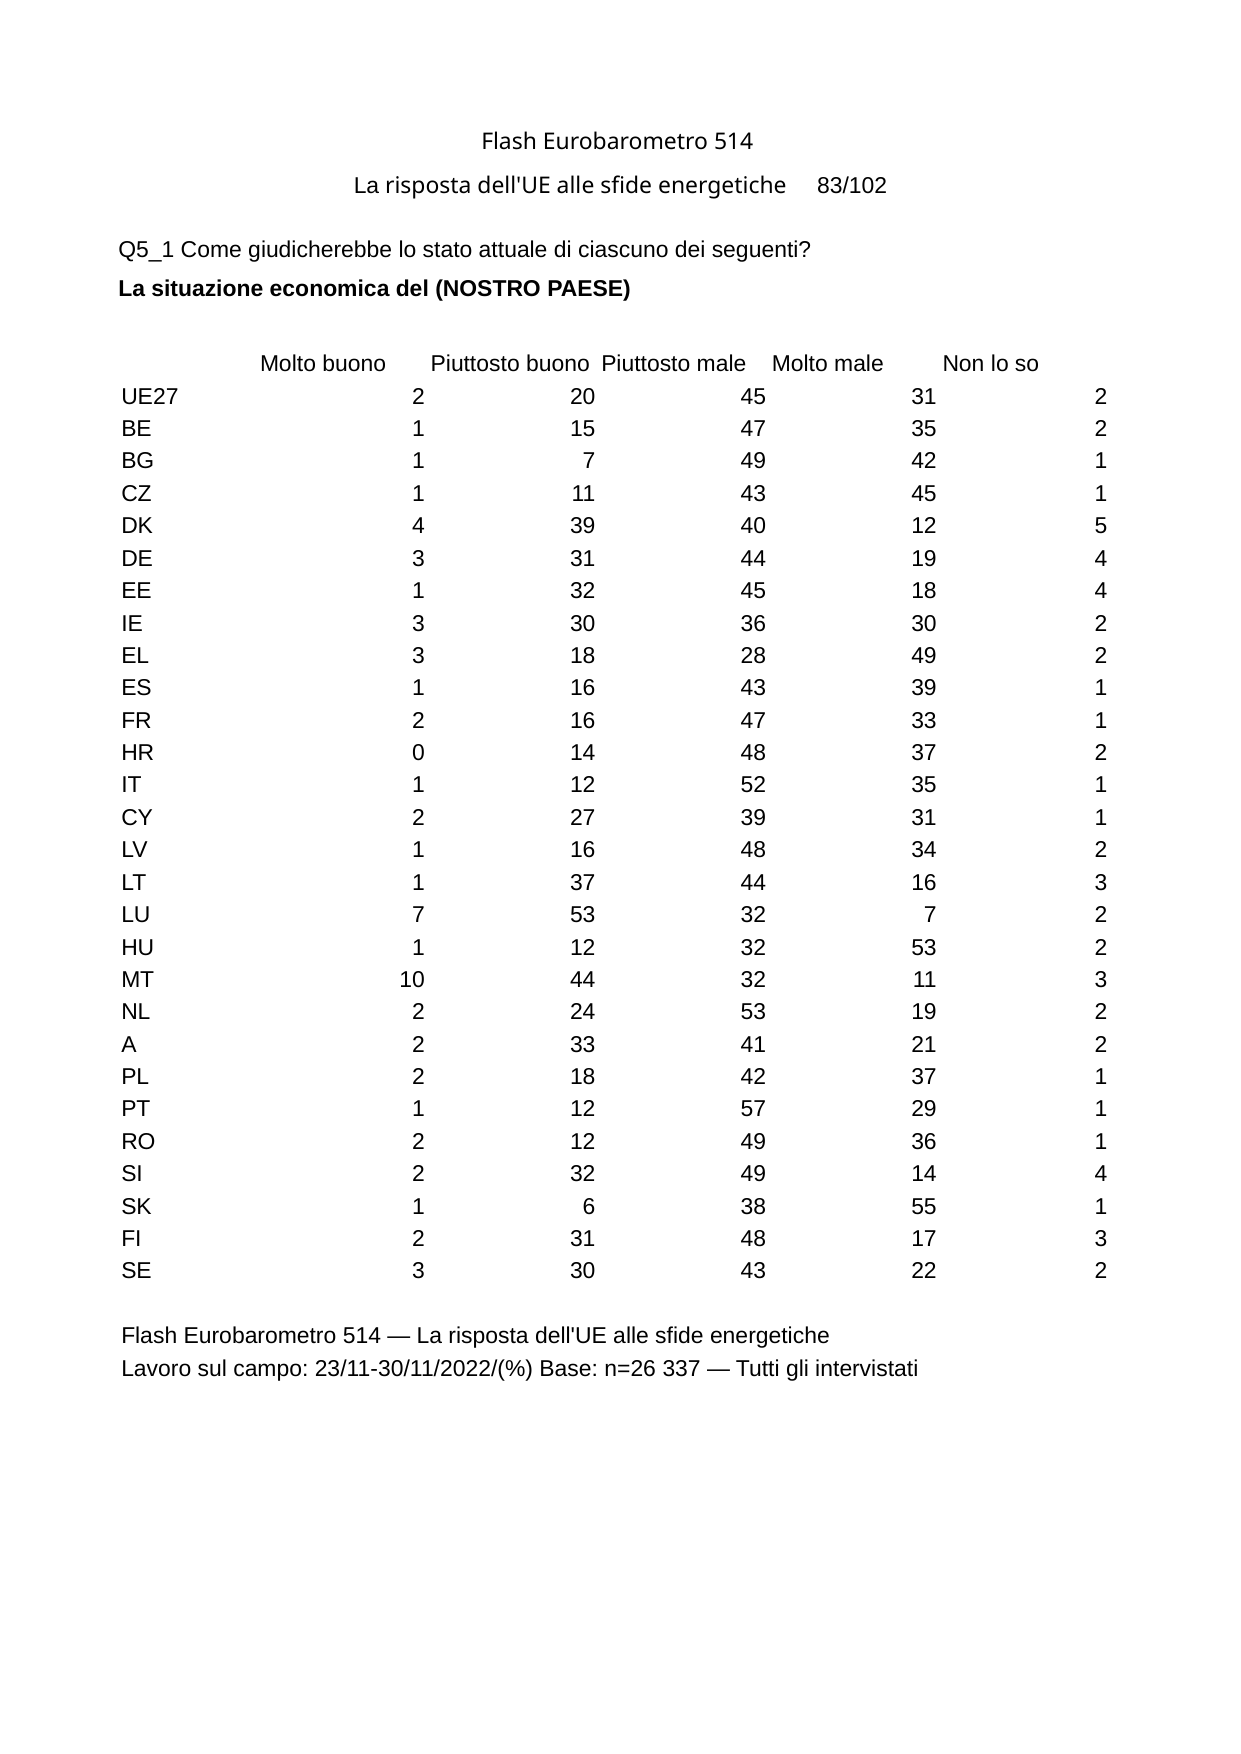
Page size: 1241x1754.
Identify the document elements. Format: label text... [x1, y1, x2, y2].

table_cell 53 [769, 930, 939, 963]
table_cell 2 [939, 1028, 1110, 1060]
table_cell 2 [257, 1222, 427, 1254]
table_cell 39 [769, 671, 939, 704]
table_cell 39 [428, 509, 598, 542]
table_cell 1 [257, 930, 427, 963]
table_cell 7 [257, 898, 427, 930]
text La situazione economica del (NOSTRO PAESE) [118, 275, 1122, 302]
table_cell 2 [939, 898, 1110, 930]
table_cell 2 [939, 639, 1110, 671]
text Q5_1 Come giudicherebbe lo stato attuale di ciascuno dei seguenti? [118, 236, 1122, 262]
table_header Molto male [769, 347, 939, 380]
table_cell 18 [428, 639, 598, 671]
table_cell DE [118, 542, 257, 574]
table_cell 49 [598, 1157, 769, 1189]
table_cell 35 [769, 769, 939, 801]
table_cell 24 [428, 995, 598, 1028]
table_cell 53 [598, 995, 769, 1028]
table_cell 44 [428, 963, 598, 995]
table_cell FI [118, 1222, 257, 1254]
table_cell 1 [257, 671, 427, 704]
table_cell 53 [428, 898, 598, 930]
table_cell NL [118, 995, 257, 1028]
table_cell 10 [257, 963, 427, 995]
table_cell 0 [257, 736, 427, 768]
table_cell DK [118, 509, 257, 542]
table_cell 36 [598, 606, 769, 639]
table_cell BE [118, 412, 257, 444]
table_cell 1 [257, 833, 427, 866]
table_cell 5 [939, 509, 1110, 542]
table_header Molto buono [257, 347, 427, 380]
table_cell 2 [257, 380, 427, 412]
table_cell 12 [428, 769, 598, 801]
table_cell 3 [257, 606, 427, 639]
table_cell 11 [428, 477, 598, 509]
table_cell 37 [428, 866, 598, 898]
table_cell 4 [257, 509, 427, 542]
table_cell 4 [939, 574, 1110, 606]
table_cell 36 [769, 1125, 939, 1157]
table_cell 48 [598, 1222, 769, 1254]
table_cell 30 [769, 606, 939, 639]
table_cell [118, 1287, 257, 1319]
table_cell LU [118, 898, 257, 930]
table_cell 2 [257, 1125, 427, 1157]
table_cell 19 [769, 542, 939, 574]
table_cell 1 [257, 866, 427, 898]
table_cell 39 [598, 801, 769, 833]
table_cell 17 [769, 1222, 939, 1254]
table_cell 43 [598, 1254, 769, 1287]
table_cell FR [118, 704, 257, 736]
table_cell 7 [428, 445, 598, 477]
table_cell 44 [598, 866, 769, 898]
table_cell LV [118, 833, 257, 866]
table_cell 2 [939, 736, 1110, 768]
table_cell 49 [598, 445, 769, 477]
table_cell 31 [769, 380, 939, 412]
table_cell 2 [257, 801, 427, 833]
table_cell EL [118, 639, 257, 671]
table_cell 30 [428, 1254, 598, 1287]
table_cell 16 [428, 671, 598, 704]
table_cell 1 [257, 574, 427, 606]
table_cell 2 [939, 1254, 1110, 1287]
table_cell 15 [428, 412, 598, 444]
table_cell [769, 1287, 939, 1319]
table_cell Lavoro sul campo: 23/11-30/11/2022/(%) Base: n=26 337 — Tutti gli intervistati [118, 1352, 1110, 1384]
table_cell 47 [598, 412, 769, 444]
table_cell 3 [939, 866, 1110, 898]
table_cell CZ [118, 477, 257, 509]
table_cell 32 [598, 930, 769, 963]
table_cell [257, 1287, 427, 1319]
table_cell 14 [769, 1157, 939, 1189]
table_cell 3 [939, 963, 1110, 995]
table_cell 48 [598, 833, 769, 866]
table_cell 32 [598, 898, 769, 930]
table_cell 1 [939, 671, 1110, 704]
table_cell 45 [769, 477, 939, 509]
table_cell SE [118, 1254, 257, 1287]
table_cell 18 [428, 1060, 598, 1092]
table_cell 2 [939, 833, 1110, 866]
table_cell [939, 1287, 1110, 1319]
table_cell 2 [257, 1157, 427, 1189]
table_cell PL [118, 1060, 257, 1092]
table_cell 1 [939, 445, 1110, 477]
table_cell 31 [428, 542, 598, 574]
table_cell [598, 1287, 769, 1319]
table_cell 2 [257, 995, 427, 1028]
table_cell HR [118, 736, 257, 768]
table_cell 2 [257, 1060, 427, 1092]
table_cell BG [118, 445, 257, 477]
table_cell 42 [598, 1060, 769, 1092]
table_cell 2 [939, 606, 1110, 639]
table_cell A [118, 1028, 257, 1060]
table_cell LT [118, 866, 257, 898]
table_cell 1 [939, 1190, 1110, 1222]
table_cell EE [118, 574, 257, 606]
table_cell 3 [939, 1222, 1110, 1254]
table_cell 12 [769, 509, 939, 542]
table_cell 16 [428, 833, 598, 866]
table_cell 35 [769, 412, 939, 444]
table_cell 2 [939, 412, 1110, 444]
table_cell 45 [598, 574, 769, 606]
table_cell 33 [769, 704, 939, 736]
table_cell HU [118, 930, 257, 963]
table_cell 52 [598, 769, 769, 801]
table_cell 11 [769, 963, 939, 995]
table_cell 1 [939, 1093, 1110, 1125]
table_cell 3 [257, 1254, 427, 1287]
table_cell 1 [257, 477, 427, 509]
table_cell 29 [769, 1093, 939, 1125]
table_cell 1 [257, 1190, 427, 1222]
table_cell 32 [598, 963, 769, 995]
table_cell 2 [939, 995, 1110, 1028]
table_cell 33 [428, 1028, 598, 1060]
table_cell PT [118, 1093, 257, 1125]
table_cell 20 [428, 380, 598, 412]
table_cell 32 [428, 1157, 598, 1189]
table_cell 2 [257, 1028, 427, 1060]
table_cell 16 [428, 704, 598, 736]
table_cell CY [118, 801, 257, 833]
table_cell 7 [769, 898, 939, 930]
table_cell 4 [939, 1157, 1110, 1189]
table_cell IE [118, 606, 257, 639]
table_cell 16 [769, 866, 939, 898]
table_cell 6 [428, 1190, 598, 1222]
table_cell 49 [598, 1125, 769, 1157]
table_cell RO [118, 1125, 257, 1157]
table_cell 18 [769, 574, 939, 606]
table_cell 2 [257, 704, 427, 736]
table_cell 45 [598, 380, 769, 412]
table_header [118, 347, 257, 380]
table_cell 4 [939, 542, 1110, 574]
table_cell 1 [257, 1093, 427, 1125]
table_cell 47 [598, 704, 769, 736]
table_cell 1 [939, 704, 1110, 736]
table_cell 21 [769, 1028, 939, 1060]
table_cell 1 [939, 1060, 1110, 1092]
table_cell 28 [598, 639, 769, 671]
table_cell 1 [939, 477, 1110, 509]
table_cell 30 [428, 606, 598, 639]
table_cell 3 [257, 639, 427, 671]
table_cell 42 [769, 445, 939, 477]
table_cell SK [118, 1190, 257, 1222]
table_cell 43 [598, 477, 769, 509]
table_header Piuttosto male [598, 347, 769, 380]
table_cell 3 [257, 542, 427, 574]
table_cell 14 [428, 736, 598, 768]
table_cell 1 [257, 769, 427, 801]
table_cell 41 [598, 1028, 769, 1060]
table_cell UE27 [118, 380, 257, 412]
table_cell 1 [257, 445, 427, 477]
table_cell 2 [939, 380, 1110, 412]
table_header Piuttosto buono [428, 347, 598, 380]
table_cell [428, 1287, 598, 1319]
table_cell 19 [769, 995, 939, 1028]
table_cell Flash Eurobarometro 514 — La risposta dell'UE alle sfide energetiche [118, 1319, 1110, 1352]
table_cell 12 [428, 930, 598, 963]
table_cell ES [118, 671, 257, 704]
table_cell 44 [598, 542, 769, 574]
table_cell 1 [939, 769, 1110, 801]
table_cell 31 [769, 801, 939, 833]
table_cell 22 [769, 1254, 939, 1287]
table_cell 2 [939, 930, 1110, 963]
table_cell 49 [769, 639, 939, 671]
table_cell 12 [428, 1125, 598, 1157]
table_cell 34 [769, 833, 939, 866]
table_cell SI [118, 1157, 257, 1189]
table_cell 55 [769, 1190, 939, 1222]
table_cell 38 [598, 1190, 769, 1222]
table_cell 57 [598, 1093, 769, 1125]
table_header Non lo so [939, 347, 1110, 380]
table_cell 31 [428, 1222, 598, 1254]
table_cell 1 [257, 412, 427, 444]
table_cell 27 [428, 801, 598, 833]
table_cell 32 [428, 574, 598, 606]
table_cell 12 [428, 1093, 598, 1125]
table_cell 37 [769, 736, 939, 768]
table_cell 43 [598, 671, 769, 704]
table_cell 48 [598, 736, 769, 768]
table_cell MT [118, 963, 257, 995]
table_cell 37 [769, 1060, 939, 1092]
table_cell IT [118, 769, 257, 801]
table_cell 1 [939, 1125, 1110, 1157]
table_cell 40 [598, 509, 769, 542]
table_cell 1 [939, 801, 1110, 833]
